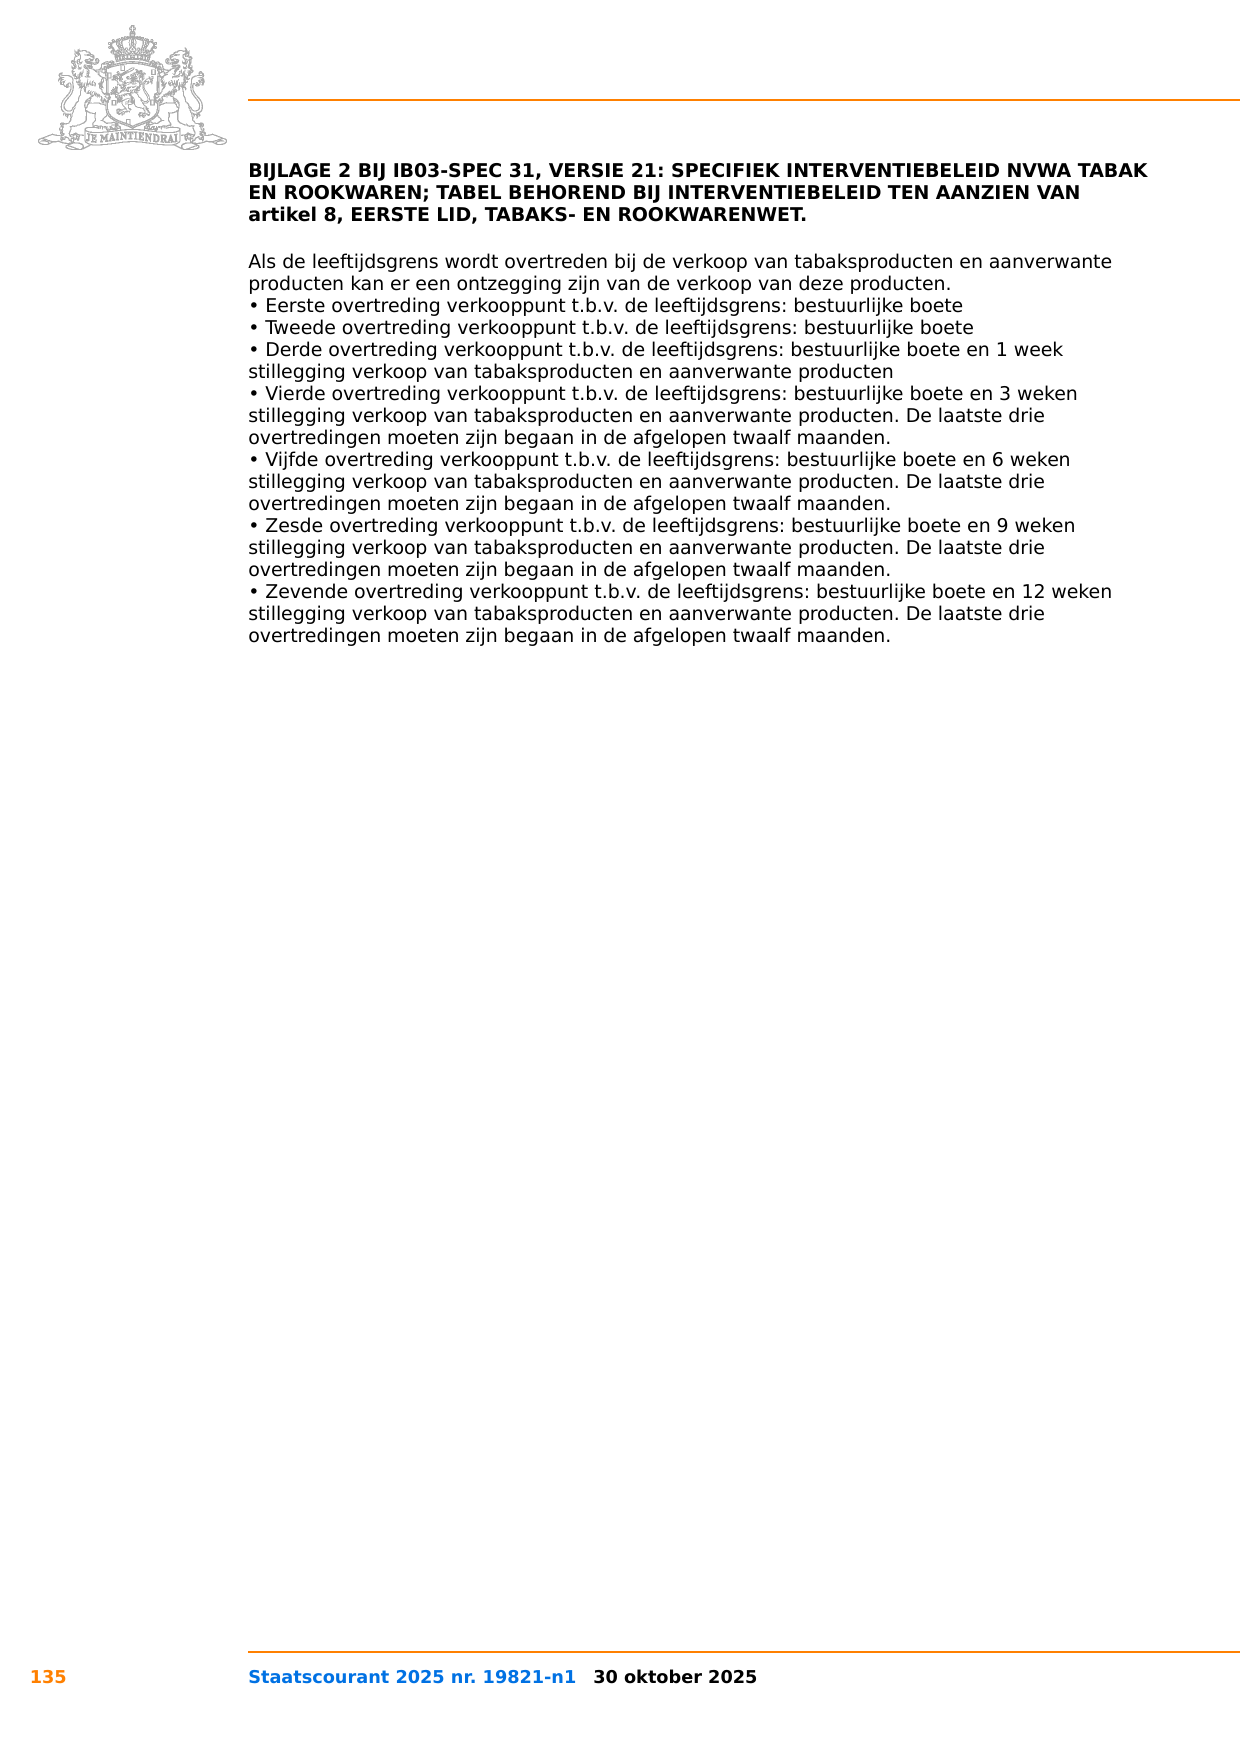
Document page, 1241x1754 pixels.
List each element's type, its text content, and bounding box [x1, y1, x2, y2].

text • Vijfde overtreding verkooppunt t.b.v. de leeftijdsgrens: bestuurlijke boete en 6 weken stillegging verkoop van tabaksproducten en aanverwante producten. De laatste drie overtredingen moeten zijn begaan in de afgelopen twaalf maanden. [248, 449, 1163, 514]
text • Vierde overtreding verkooppunt t.b.v. de leeftijdsgrens: bestuurlijke boete en 3 weken stillegging verkoop van tabaksproducten en aanverwante producten. De laatste drie overtredingen moeten zijn begaan in de afgelopen twaalf maanden. [248, 383, 1163, 449]
text Als de leeftijdsgrens wordt overtreden bij de verkoop van tabaksproducten en aanverwante producten kan er een ontzegging zijn van de verkoop van deze producten. [248, 251, 1163, 295]
text • Eerste overtreding verkooppunt t.b.v. de leeftijdsgrens: bestuurlijke boete [248, 295, 1163, 317]
text • Derde overtreding verkooppunt t.b.v. de leeftijdsgrens: bestuurlijke boete en 1 week stillegging verkoop van tabaksproducten en aanverwante producten [248, 339, 1163, 383]
picture [38, 25, 227, 150]
text • Tweede overtreding verkooppunt t.b.v. de leeftijdsgrens: bestuurlijke boete [248, 317, 1163, 339]
text • Zesde overtreding verkooppunt t.b.v. de leeftijdsgrens: bestuurlijke boete en 9 weken stillegging verkoop van tabaksproducten en aanverwante producten. De laatste drie overtredingen moeten zijn begaan in de afgelopen twaalf maanden. [248, 514, 1163, 581]
subtitle BIJLAGE 2 BIJ IB03-SPEC 31, VERSIE 21: SPECIFIEK INTERVENTIEBELEID NVWA TABAK EN ROOKWAREN; TABEL BEHOREND BIJ INTERVENTIEBELEID TEN AANZIEN VAN artikel 8, EERSTE LID, TABAKS- EN ROOKWARENWET. [248, 160, 1163, 226]
text • Zevende overtreding verkooppunt t.b.v. de leeftijdsgrens: bestuurlijke boete en 12 weken stillegging verkoop van tabaksproducten en aanverwante producten. De laatste drie overtredingen moeten zijn begaan in de afgelopen twaalf maanden. [248, 581, 1163, 646]
